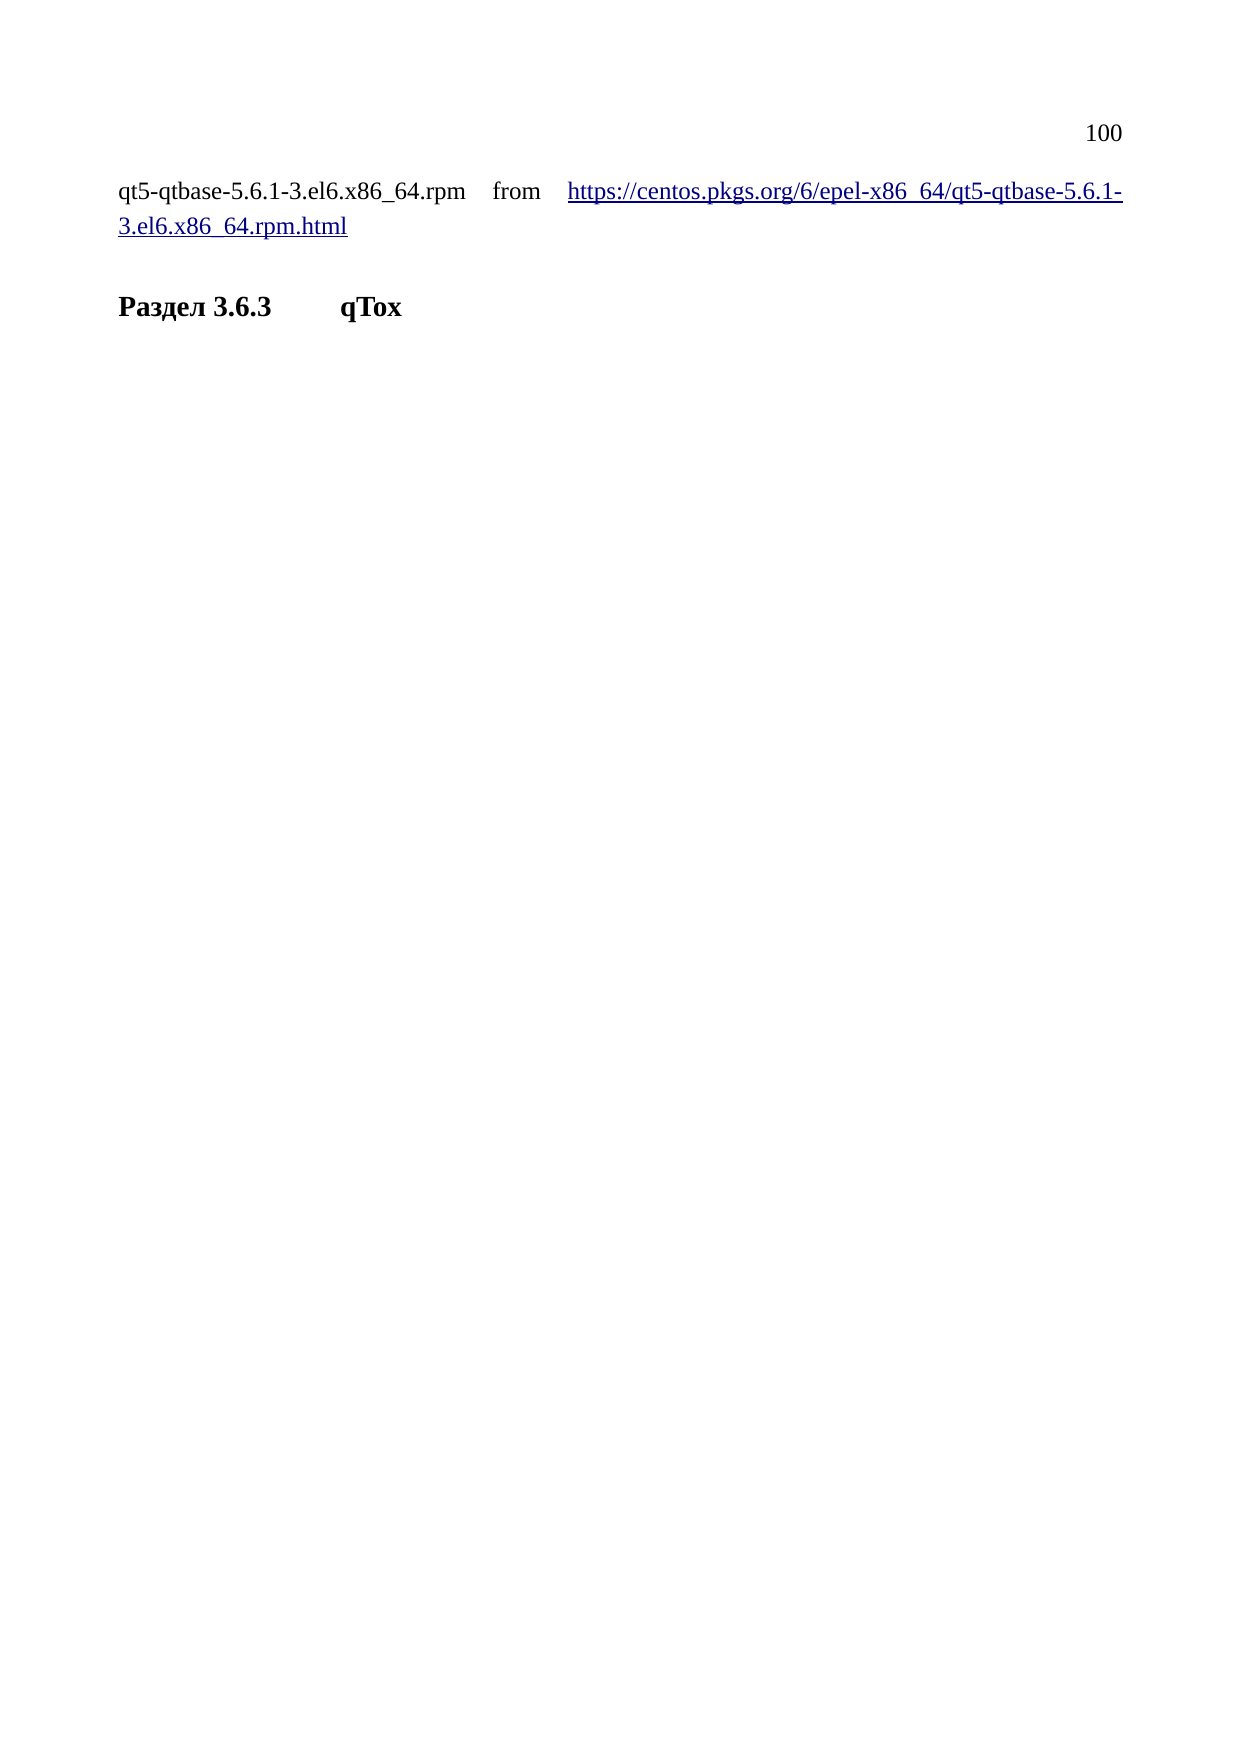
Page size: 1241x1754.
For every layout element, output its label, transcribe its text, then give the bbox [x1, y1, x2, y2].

subtitle qTox [118, 289, 1122, 323]
text qt5-qtbase-5.6.1-3.el6.x86_64.rpm from https://centos.pkgs.org/6/epel-x86_64/qt5-qtbase-5.6.1-3.el6.x86_64.rpm.html [118, 176, 1122, 239]
